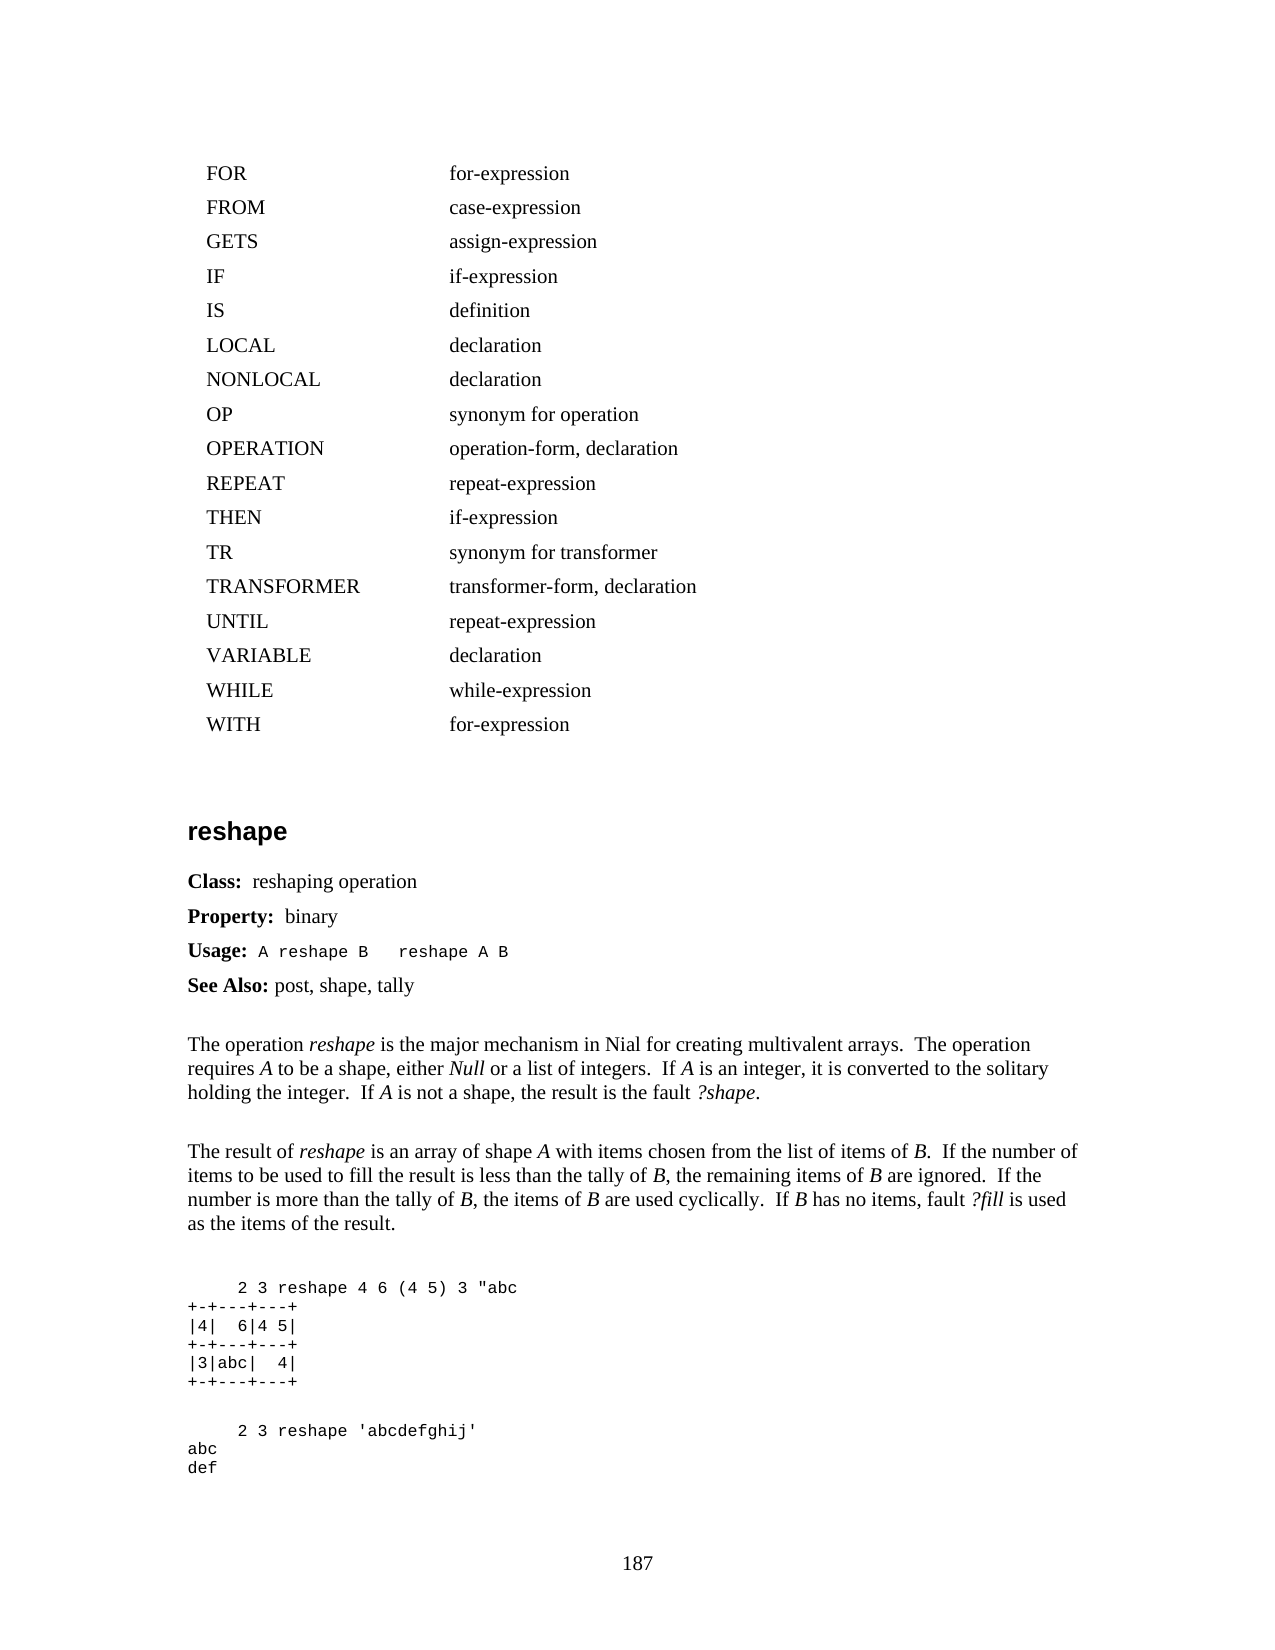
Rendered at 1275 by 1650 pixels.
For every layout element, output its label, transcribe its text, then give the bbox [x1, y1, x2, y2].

table_cell TRANSFORMER [188, 564, 430, 598]
table_cell FOR [188, 150, 430, 184]
text The operation reshape is the major mechanism in Nial for creating multivalent arrays. The operation requires A to be a shape, either Null or a list of integers. If A is an integer, it is converted to the solitary holding the integer. If A is not a shape, the result is the fault ?shape. [187, 1032, 1087, 1128]
table_cell declaration [430, 357, 926, 391]
table_cell if-expression [430, 495, 926, 529]
text See Also: post, shape, tally [187, 973, 1087, 1021]
table_cell synonym for transformer [430, 529, 926, 564]
table_cell repeat-expression [430, 460, 926, 495]
text 2 3 reshape 4 6 (4 5) 3 "abc +-+---+---+ |4| 6|4 5| +-+---+---+ |3|abc| 4| +-+---+---+ [187, 1280, 1087, 1393]
text 2 3 reshape 'abcdefghij' abc def [187, 1403, 1087, 1479]
table_cell for-expression [430, 702, 926, 736]
table_cell OPERATION [188, 426, 430, 460]
table_cell repeat-expression [430, 598, 926, 633]
text The result of reshape is an array of shape A with items chosen from the list of items of B. If the number of items to be used to fill the result is less than the tally of B, the remaining items of B are ignored. If the number is more than the tally of B, the items of B are used cyclically. If B has no items, fault ?fill is used as the items of the result. [187, 1138, 1087, 1235]
text Property: binary [187, 904, 1087, 928]
table_cell WITH [188, 702, 430, 736]
table_cell operation-form, declaration [430, 426, 926, 460]
table_cell FROM [188, 185, 430, 219]
table_cell transformer-form, declaration [430, 564, 926, 598]
table_cell case-expression [430, 185, 926, 219]
table_cell declaration [430, 633, 926, 667]
text Usage: A reshape B reshape A B [187, 938, 1087, 963]
table_cell LOCAL [188, 323, 430, 357]
table_cell definition [430, 288, 926, 322]
table_cell VARIABLE [188, 633, 430, 667]
table_cell assign-expression [430, 219, 926, 253]
table_cell NONLOCAL [188, 357, 430, 391]
table_cell WHILE [188, 667, 430, 702]
table_cell IF [188, 254, 430, 288]
table_cell TR [188, 529, 430, 564]
table_cell IS [188, 288, 430, 322]
text Class: reshaping operation [187, 869, 1087, 893]
table_cell UNTIL [188, 598, 430, 633]
table_cell if-expression [430, 254, 926, 288]
table_cell OP [188, 391, 430, 426]
table_cell synonym for operation [430, 391, 926, 426]
text reshape [187, 816, 1087, 845]
table_cell for-expression [430, 150, 926, 184]
table_cell declaration [430, 323, 926, 357]
table_cell GETS [188, 219, 430, 253]
table_cell while-expression [430, 667, 926, 702]
table_cell REPEAT [188, 460, 430, 495]
table_cell THEN [188, 495, 430, 529]
